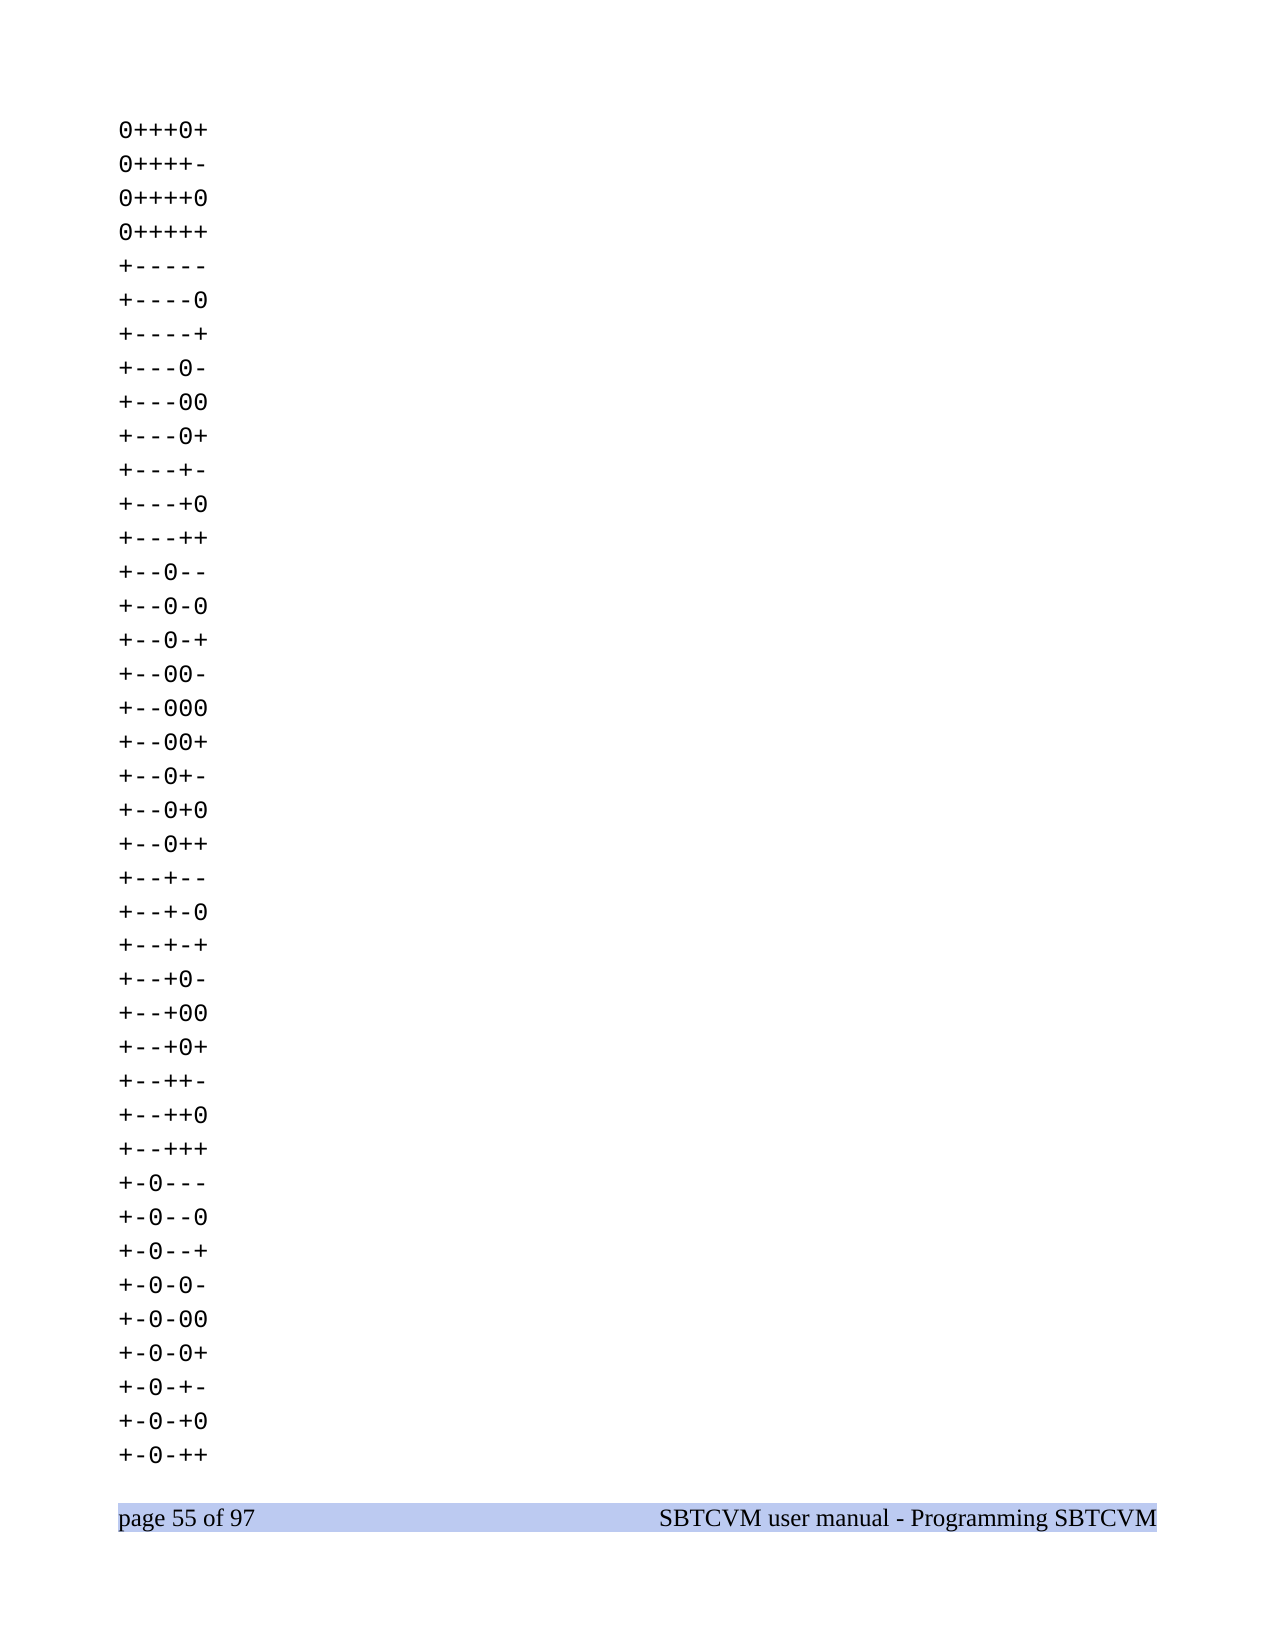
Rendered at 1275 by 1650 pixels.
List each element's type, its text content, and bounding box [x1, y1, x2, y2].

text 0+++0+ 0++++- 0++++0 0+++++ +----- +----0 +----+ +---0- +---00 +---0+ +---+- +---+0 +---++ +--0-- +--0-0 +--0-+ +--00- +--000 +--00+ +--0+- +--0+0 +--0++ +--+-- +--+-0 +--+-+ +--+0- +--+00 +--+0+ +--++- +--++0 +--+++ +-0--- +-0--0 +-0--+ +-0-0- +-0-00 +-0-0+ +-0-+- +-0-+0 +-0-++ [118, 118, 1157, 1471]
